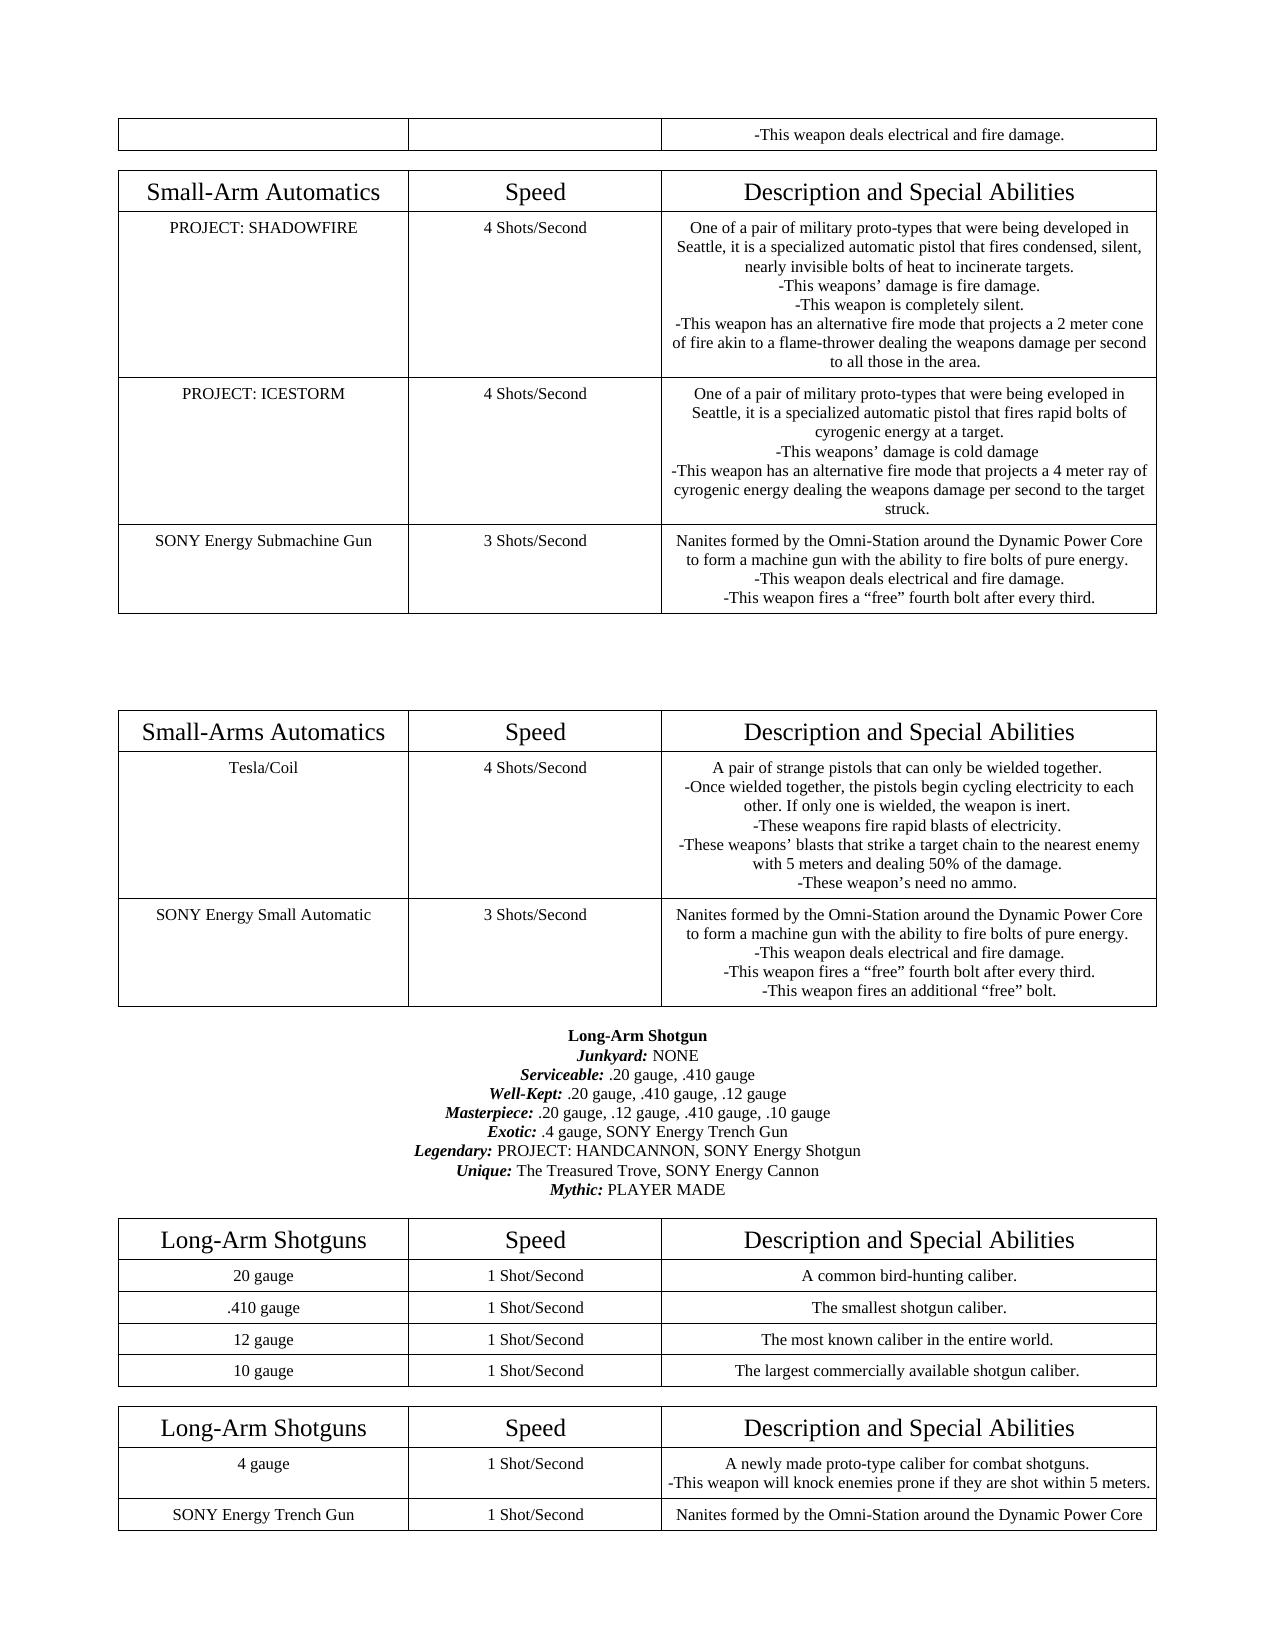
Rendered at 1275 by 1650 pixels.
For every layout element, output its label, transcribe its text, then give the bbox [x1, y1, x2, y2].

table_cell [409, 119, 661, 150]
table_cell A common bird-hunting caliber. [662, 1260, 1156, 1291]
table_header Speed [409, 1219, 661, 1259]
table_cell 1 Shot/Second [409, 1448, 661, 1498]
table_cell 1 Shot/Second [409, 1324, 661, 1354]
table_cell Tesla/Coil [119, 752, 408, 898]
table_cell 1 Shot/Second [409, 1499, 661, 1530]
table_cell 1 Shot/Second [409, 1355, 661, 1386]
table_cell 3 Shots/Second [409, 525, 661, 613]
table_header Description and Special Abilities [662, 1219, 1156, 1259]
table_cell One of a pair of military proto-types that were being developed in Seattle, it is a specialized automatic pistol that fires condensed, silent, nearly invisible bolts of heat to incinerate targets. -This weapons’ damage is fire damage. -This weapon is completely silent. -This weapon has an alternative fire mode that projects a 2 meter cone of fire akin to a flame-thrower dealing the weapons damage per second to all those in the area. [662, 212, 1156, 377]
table_header Description and Special Abilities [662, 1407, 1156, 1447]
table_cell [119, 119, 408, 150]
table_cell 1 Shot/Second [409, 1260, 661, 1291]
table_header Small-Arms Automatics [119, 711, 408, 751]
table_header Small-Arm Automatics [119, 171, 408, 211]
table_cell 20 gauge [119, 1260, 408, 1291]
table_header Description and Special Abilities [662, 711, 1156, 751]
table_cell SONY Energy Small Automatic [119, 899, 408, 1006]
text Masterpiece: .20 gauge, .12 gauge, .410 gauge, .10 gauge [118, 1103, 1157, 1122]
table_cell A newly made proto-type caliber for combat shotguns. -This weapon will knock enemies prone if they are shot within 5 meters. [662, 1448, 1156, 1498]
text Long-Arm Shotgun [118, 1026, 1157, 1045]
table_header Long-Arm Shotguns [119, 1407, 408, 1447]
text Mythic: PLAYER MADE [118, 1179, 1157, 1199]
table_cell -This weapon deals electrical and fire damage. [662, 119, 1156, 150]
table_cell Nanites formed by the Omni-Station around the Dynamic Power Core [662, 1499, 1156, 1530]
table_cell The most known caliber in the entire world. [662, 1324, 1156, 1354]
table_header Description and Special Abilities [662, 171, 1156, 211]
table_cell 10 gauge [119, 1355, 408, 1386]
text Well-Kept: .20 gauge, .410 gauge, .12 gauge [118, 1084, 1157, 1103]
text Unique: The Treasured Trove, SONY Energy Cannon [118, 1160, 1157, 1179]
table_cell 4 Shots/Second [409, 752, 661, 898]
table_cell 1 Shot/Second [409, 1292, 661, 1322]
table_header Speed [409, 711, 661, 751]
table_cell The largest commercially available shotgun caliber. [662, 1355, 1156, 1386]
table_cell .410 gauge [119, 1292, 408, 1322]
table_cell 3 Shots/Second [409, 899, 661, 1006]
table_header Speed [409, 1407, 661, 1447]
table_cell A pair of strange pistols that can only be wielded together. -Once wielded together, the pistols begin cycling electricity to each other. If only one is wielded, the weapon is inert. -These weapons fire rapid blasts of electricity. -These weapons’ blasts that strike a target chain to the nearest enemy with 5 meters and dealing 50% of the damage. -These weapon’s need no ammo. [662, 752, 1156, 898]
text Legendary: PROJECT: HANDCANNON, SONY Energy Shotgun [118, 1141, 1157, 1160]
table_cell 4 gauge [119, 1448, 408, 1498]
table_cell SONY Energy Trench Gun [119, 1499, 408, 1530]
table_cell 4 Shots/Second [409, 378, 661, 524]
table_cell PROJECT: SHADOWFIRE [119, 212, 408, 377]
table_cell PROJECT: ICESTORM [119, 378, 408, 524]
table_cell Nanites formed by the Omni-Station around the Dynamic Power Core to form a machine gun with the ability to fire bolts of pure energy. -This weapon deals electrical and fire damage. -This weapon fires a “free” fourth bolt after every third. -This weapon fires an additional “free” bolt. [662, 899, 1156, 1006]
text Junkyard: NONE [118, 1045, 1157, 1064]
text Exotic: .4 gauge, SONY Energy Trench Gun [118, 1122, 1157, 1141]
table_cell The smallest shotgun caliber. [662, 1292, 1156, 1322]
table_cell SONY Energy Submachine Gun [119, 525, 408, 613]
table_cell Nanites formed by the Omni-Station around the Dynamic Power Core to form a machine gun with the ability to fire bolts of pure energy. -This weapon deals electrical and fire damage. -This weapon fires a “free” fourth bolt after every third. [662, 525, 1156, 613]
table_header Speed [409, 171, 661, 211]
table_cell 4 Shots/Second [409, 212, 661, 377]
table_cell 12 gauge [119, 1324, 408, 1354]
text Serviceable: .20 gauge, .410 gauge [118, 1064, 1157, 1084]
table_header Long-Arm Shotguns [119, 1219, 408, 1259]
table_cell One of a pair of military proto-types that were being eveloped in Seattle, it is a specialized automatic pistol that fires rapid bolts of cyrogenic energy at a target. -This weapons’ damage is cold damage -This weapon has an alternative fire mode that projects a 4 meter ray of cyrogenic energy dealing the weapons damage per second to the target struck. [662, 378, 1156, 524]
